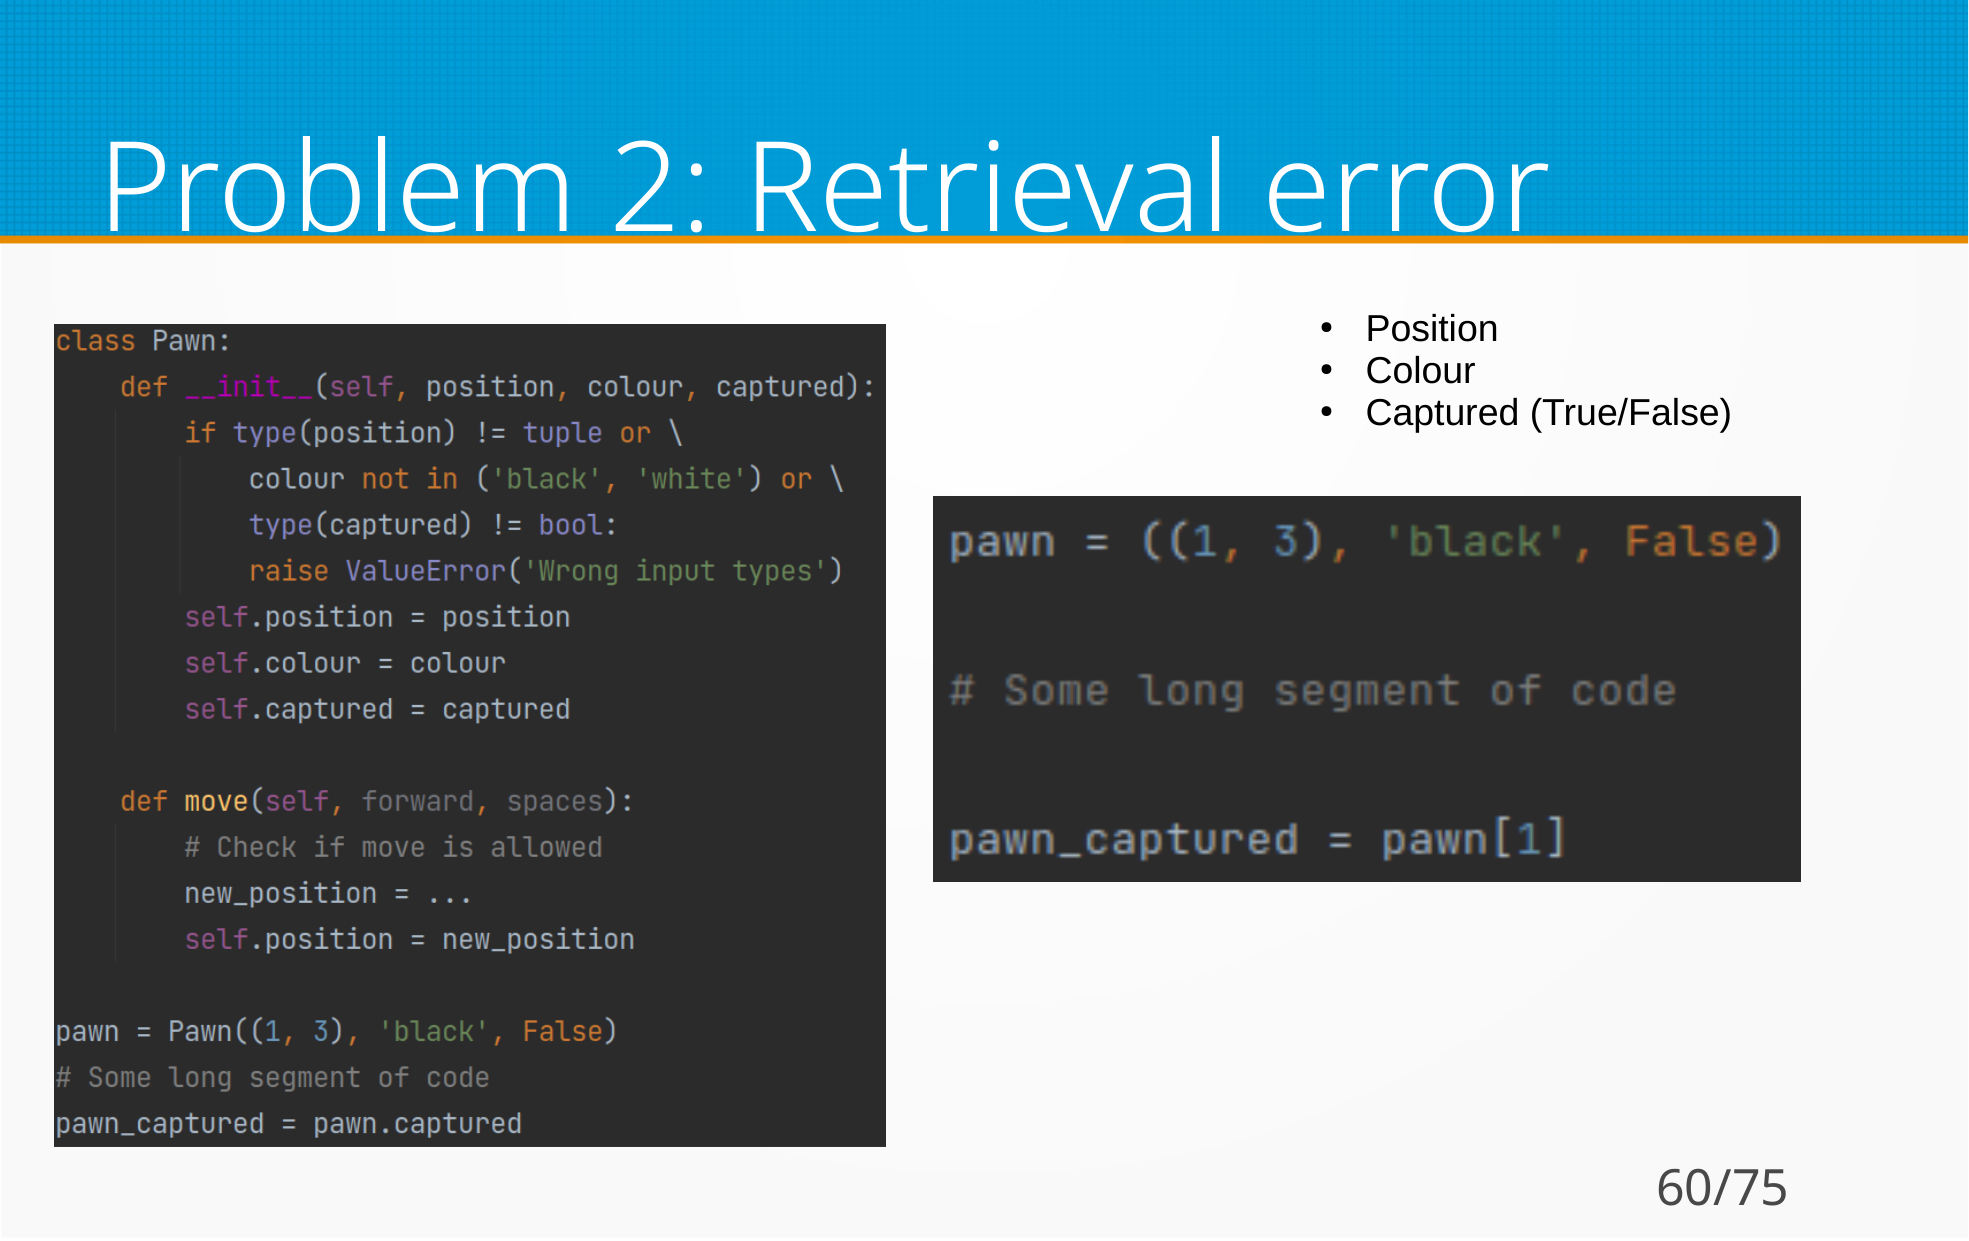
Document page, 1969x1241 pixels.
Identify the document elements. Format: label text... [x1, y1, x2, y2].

text_box Position Colour Captured (True/False) [1305, 300, 1831, 441]
picture [0, 236, 1969, 1241]
title Problem 2: Retrieval error [98, 49, 1870, 257]
